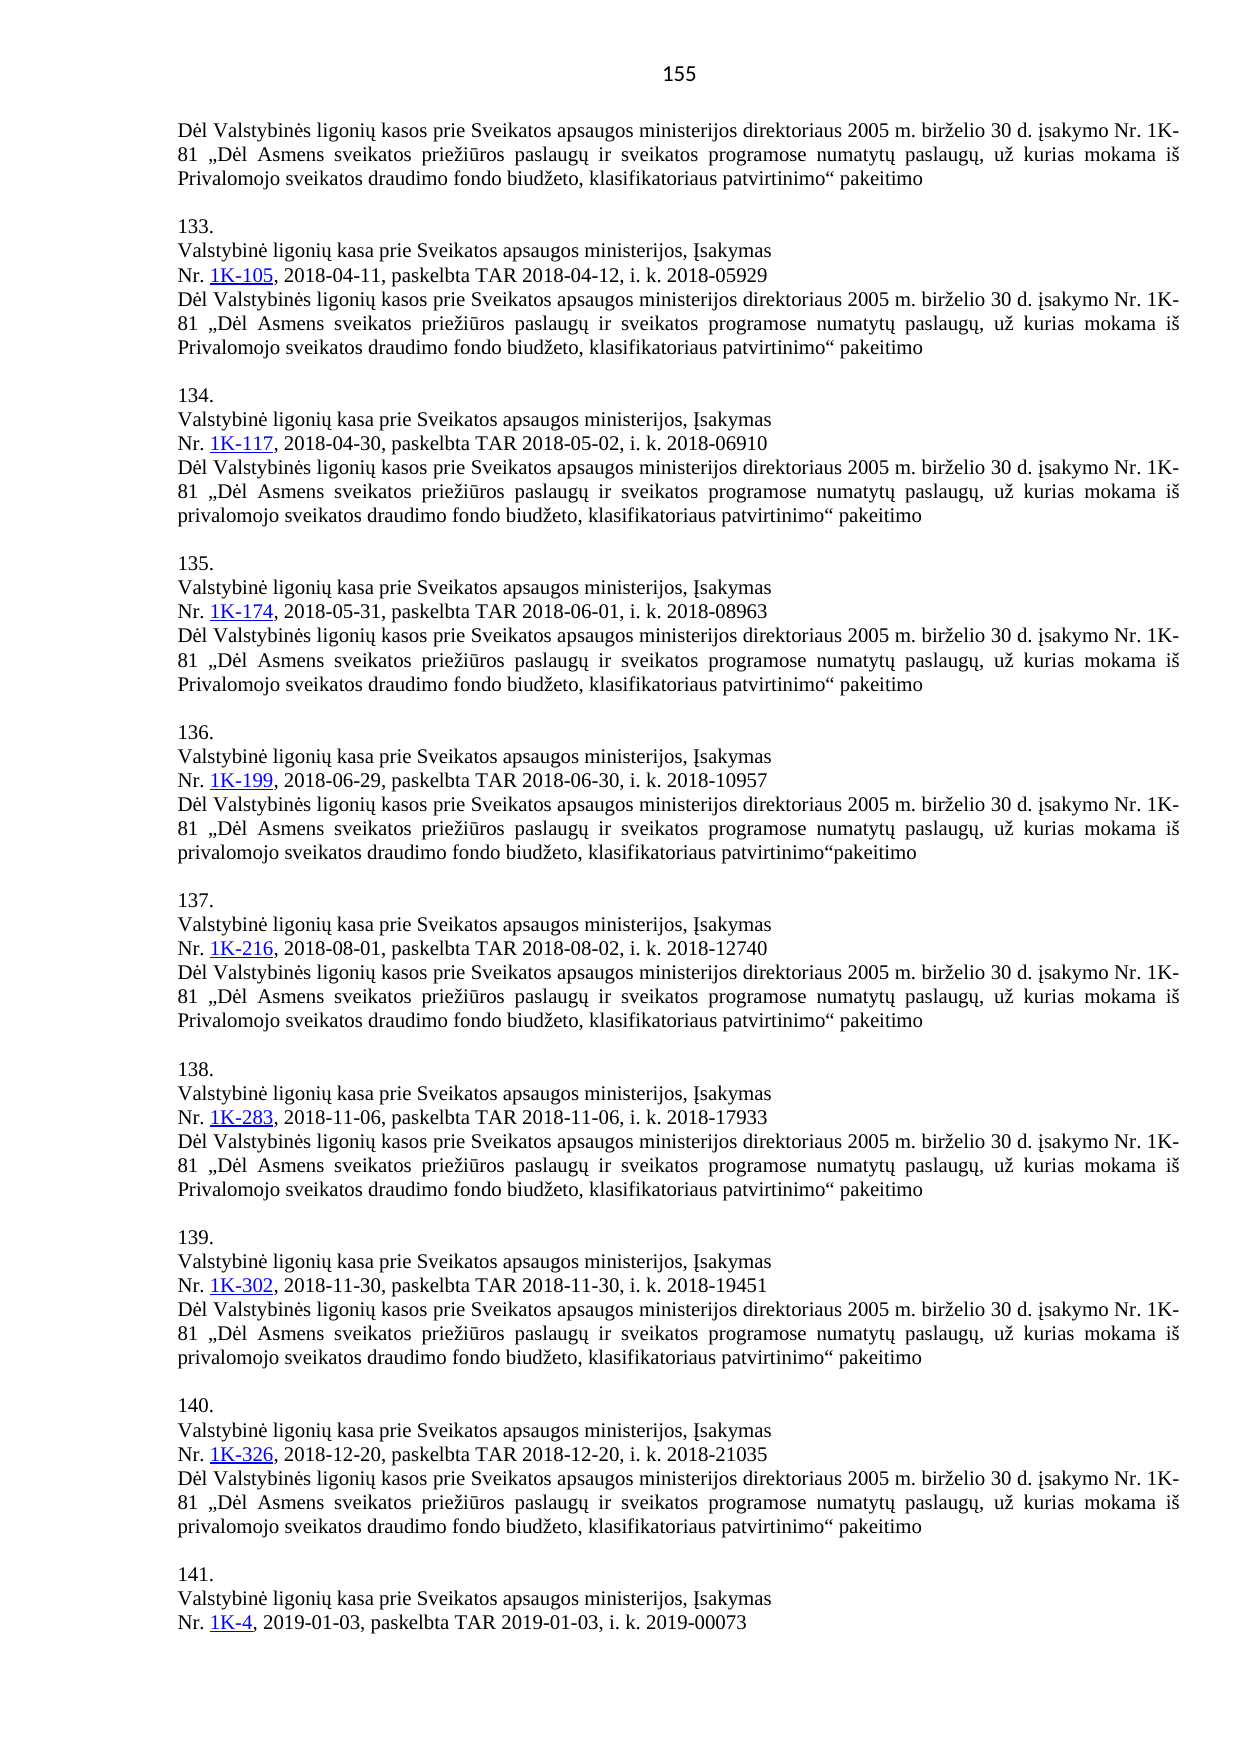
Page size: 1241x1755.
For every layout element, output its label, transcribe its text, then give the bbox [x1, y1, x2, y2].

text 134. [177, 383, 1181, 407]
text 139. [177, 1225, 1181, 1249]
text Dėl Valstybinės ligonių kasos prie Sveikatos apsaugos ministerijos direktoriaus 2005 m. birželio 30 d. įsakymo Nr. 1K-81 „Dėl Asmens sveikatos priežiūros paslaugų ir sveikatos programose numatytų paslaugų, už kurias mokama iš privalomojo sveikatos draudimo fondo biudžeto, klasifikatoriaus patvirtinimo“ pakeitimo [177, 1466, 1181, 1538]
text Valstybinė ligonių kasa prie Sveikatos apsaugos ministerijos, Įsakymas [177, 1586, 1181, 1610]
text Dėl Valstybinės ligonių kasos prie Sveikatos apsaugos ministerijos direktoriaus 2005 m. birželio 30 d. įsakymo Nr. 1K-81 „Dėl Asmens sveikatos priežiūros paslaugų ir sveikatos programose numatytų paslaugų, už kurias mokama iš Privalomojo sveikatos draudimo fondo biudžeto, klasifikatoriaus patvirtinimo“ pakeitimo [177, 623, 1181, 696]
text Nr. 1K-4, 2019-01-03, paskelbta TAR 2019-01-03, i. k. 2019-00073 [177, 1610, 1181, 1634]
text Dėl Valstybinės ligonių kasos prie Sveikatos apsaugos ministerijos direktoriaus 2005 m. birželio 30 d. įsakymo Nr. 1K-81 „Dėl Asmens sveikatos priežiūros paslaugų ir sveikatos programose numatytų paslaugų, už kurias mokama iš Privalomojo sveikatos draudimo fondo biudžeto, klasifikatoriaus patvirtinimo“ pakeitimo [177, 118, 1181, 190]
text Dėl Valstybinės ligonių kasos prie Sveikatos apsaugos ministerijos direktoriaus 2005 m. birželio 30 d. įsakymo Nr. 1K-81 „Dėl Asmens sveikatos priežiūros paslaugų ir sveikatos programose numatytų paslaugų, už kurias mokama iš privalomojo sveikatos draudimo fondo biudžeto, klasifikatoriaus patvirtinimo“pakeitimo [177, 792, 1181, 864]
text Dėl Valstybinės ligonių kasos prie Sveikatos apsaugos ministerijos direktoriaus 2005 m. birželio 30 d. įsakymo Nr. 1K-81 „Dėl Asmens sveikatos priežiūros paslaugų ir sveikatos programose numatytų paslaugų, už kurias mokama iš Privalomojo sveikatos draudimo fondo biudžeto, klasifikatoriaus patvirtinimo“ pakeitimo [177, 287, 1181, 359]
text 133. [177, 214, 1181, 238]
text Nr. 1K-199, 2018-06-29, paskelbta TAR 2018-06-30, i. k. 2018-10957 [177, 768, 1181, 792]
text Nr. 1K-283, 2018-11-06, paskelbta TAR 2018-11-06, i. k. 2018-17933 [177, 1105, 1181, 1129]
text 138. [177, 1057, 1181, 1081]
text Nr. 1K-216, 2018-08-01, paskelbta TAR 2018-08-02, i. k. 2018-12740 [177, 936, 1181, 960]
text 137. [177, 888, 1181, 912]
text Dėl Valstybinės ligonių kasos prie Sveikatos apsaugos ministerijos direktoriaus 2005 m. birželio 30 d. įsakymo Nr. 1K-81 „Dėl Asmens sveikatos priežiūros paslaugų ir sveikatos programose numatytų paslaugų, už kurias mokama iš privalomojo sveikatos draudimo fondo biudžeto, klasifikatoriaus patvirtinimo“ pakeitimo [177, 455, 1181, 527]
text 136. [177, 720, 1181, 744]
text Nr. 1K-105, 2018-04-11, paskelbta TAR 2018-04-12, i. k. 2018-05929 [177, 262, 1181, 287]
text Valstybinė ligonių kasa prie Sveikatos apsaugos ministerijos, Įsakymas [177, 575, 1181, 599]
text 141. [177, 1562, 1181, 1586]
text Valstybinė ligonių kasa prie Sveikatos apsaugos ministerijos, Įsakymas [177, 744, 1181, 768]
text Valstybinė ligonių kasa prie Sveikatos apsaugos ministerijos, Įsakymas [177, 912, 1181, 936]
text Valstybinė ligonių kasa prie Sveikatos apsaugos ministerijos, Įsakymas [177, 1417, 1181, 1442]
text Nr. 1K-302, 2018-11-30, paskelbta TAR 2018-11-30, i. k. 2018-19451 [177, 1273, 1181, 1297]
text Valstybinė ligonių kasa prie Sveikatos apsaugos ministerijos, Įsakymas [177, 407, 1181, 431]
text Dėl Valstybinės ligonių kasos prie Sveikatos apsaugos ministerijos direktoriaus 2005 m. birželio 30 d. įsakymo Nr. 1K-81 „Dėl Asmens sveikatos priežiūros paslaugų ir sveikatos programose numatytų paslaugų, už kurias mokama iš Privalomojo sveikatos draudimo fondo biudžeto, klasifikatoriaus patvirtinimo“ pakeitimo [177, 960, 1181, 1032]
text Dėl Valstybinės ligonių kasos prie Sveikatos apsaugos ministerijos direktoriaus 2005 m. birželio 30 d. įsakymo Nr. 1K-81 „Dėl Asmens sveikatos priežiūros paslaugų ir sveikatos programose numatytų paslaugų, už kurias mokama iš privalomojo sveikatos draudimo fondo biudžeto, klasifikatoriaus patvirtinimo“ pakeitimo [177, 1297, 1181, 1369]
text Nr. 1K-117, 2018-04-30, paskelbta TAR 2018-05-02, i. k. 2018-06910 [177, 431, 1181, 455]
text 140. [177, 1393, 1181, 1417]
text Dėl Valstybinės ligonių kasos prie Sveikatos apsaugos ministerijos direktoriaus 2005 m. birželio 30 d. įsakymo Nr. 1K-81 „Dėl Asmens sveikatos priežiūros paslaugų ir sveikatos programose numatytų paslaugų, už kurias mokama iš Privalomojo sveikatos draudimo fondo biudžeto, klasifikatoriaus patvirtinimo“ pakeitimo [177, 1129, 1181, 1201]
text Valstybinė ligonių kasa prie Sveikatos apsaugos ministerijos, Įsakymas [177, 1081, 1181, 1105]
text 135. [177, 551, 1181, 575]
text Nr. 1K-326, 2018-12-20, paskelbta TAR 2018-12-20, i. k. 2018-21035 [177, 1442, 1181, 1466]
text Valstybinė ligonių kasa prie Sveikatos apsaugos ministerijos, Įsakymas [177, 1249, 1181, 1273]
text Nr. 1K-174, 2018-05-31, paskelbta TAR 2018-06-01, i. k. 2018-08963 [177, 599, 1181, 623]
text Valstybinė ligonių kasa prie Sveikatos apsaugos ministerijos, Įsakymas [177, 238, 1181, 262]
